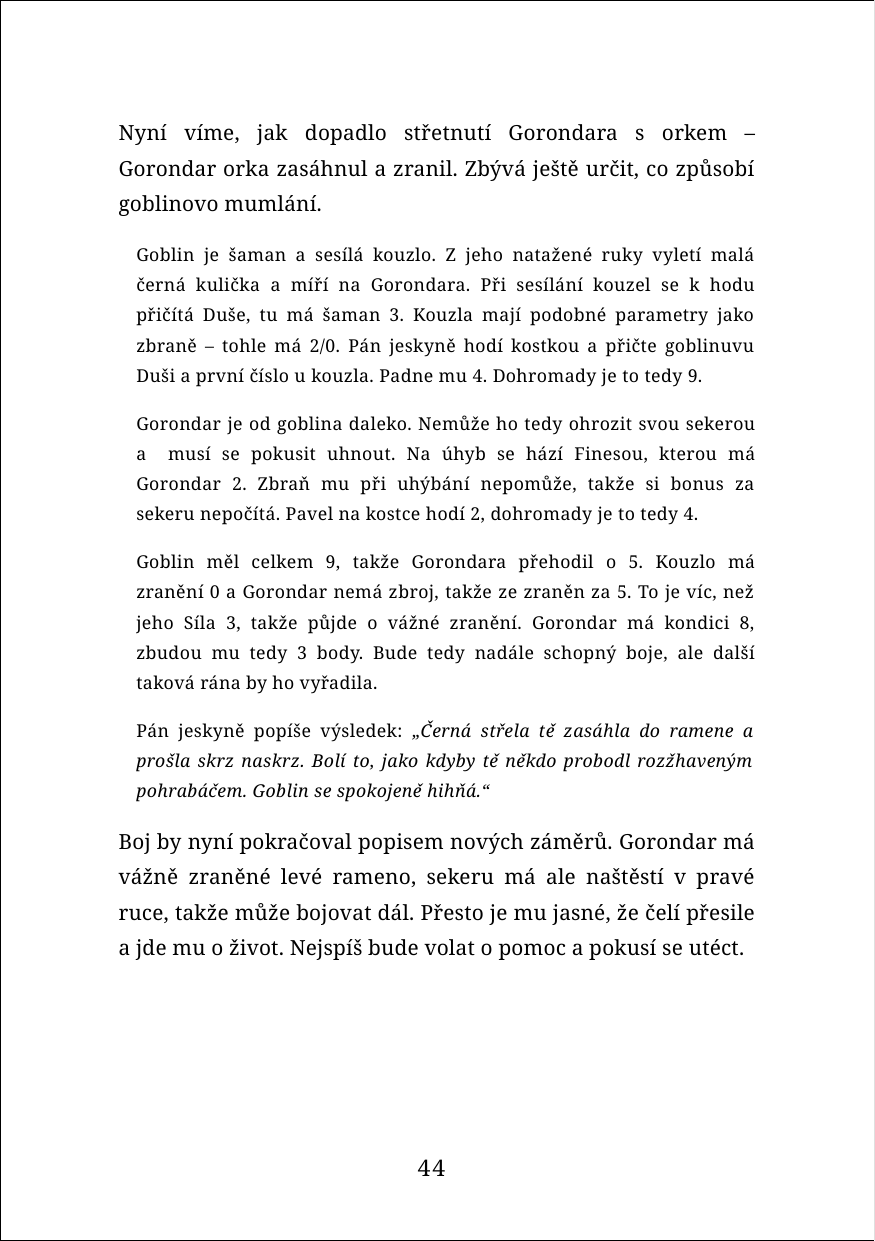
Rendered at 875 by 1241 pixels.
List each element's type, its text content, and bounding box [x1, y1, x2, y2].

text Pán jeskyně popíše výsledek: „Černá střela tě zasáhla do ramene a prošla skrz naskrz. Bolí to, jako kdyby tě někdo probodl rozžhaveným pohrabáčem. Goblin se spokojeně hihňá.“ [136, 718, 756, 803]
text Gorondar je od goblina daleko. Nemůže ho tedy ohrozit svou sekerou a musí se pokusit uhnout. Na úhyb se hází Finesou, kterou má Gorondar 2. Zbraň mu při uhýbání nepomůže, takže si bonus za sekeru nepočítá. Pavel na kostce hodí 2, dohromady je to tedy 4. [136, 411, 756, 526]
text Goblin měl celkem 9, takže Gorondara přehodil o 5. Kouzlo má zranění 0 a Gorondar nemá zbroj, takže ze zraněn za 5. To je víc, než jeho Síla 3, takže půjde o vážné zranění. Gorondar má kondici 8, zbudou mu tedy 3 body. Bude tedy nadále schopný boje, ale další taková rána by ho vyřadila. [136, 550, 756, 695]
text Boj by nyní pokračoval popisem nových záměrů. Gorondar má vážně zraněné levé rameno, sekeru má ale naštěstí v pravé ruce, takže může bojovat dál. Přesto je mu jasné, že čelí přesile a jde mu o život. Nejspíš bude volat o pomoc a pokusí se utéct. [118, 827, 756, 962]
text Nyní víme, jak dopadlo střetnutí Gorondara s orkem – Gorondar orka zasáhnul a zranil. Zbývá ještě určit, co způsobí goblinovo mumlání. [118, 118, 756, 218]
text Goblin je šaman a sesílá kouzlo. Z jeho natažené ruky vyletí malá černá kulička a míří na Gorondara. Při sesílání kouzel se k hodu přičítá Duše, tu má šaman 3. Kouzla mají podobné parametry jako zbraně – tohle má 2/0. Pán jeskyně hodí kostkou a přičte goblinuvu Duši a první číslo u kouzla. Padne mu 4. Dohromady je to tedy 9. [136, 242, 756, 387]
